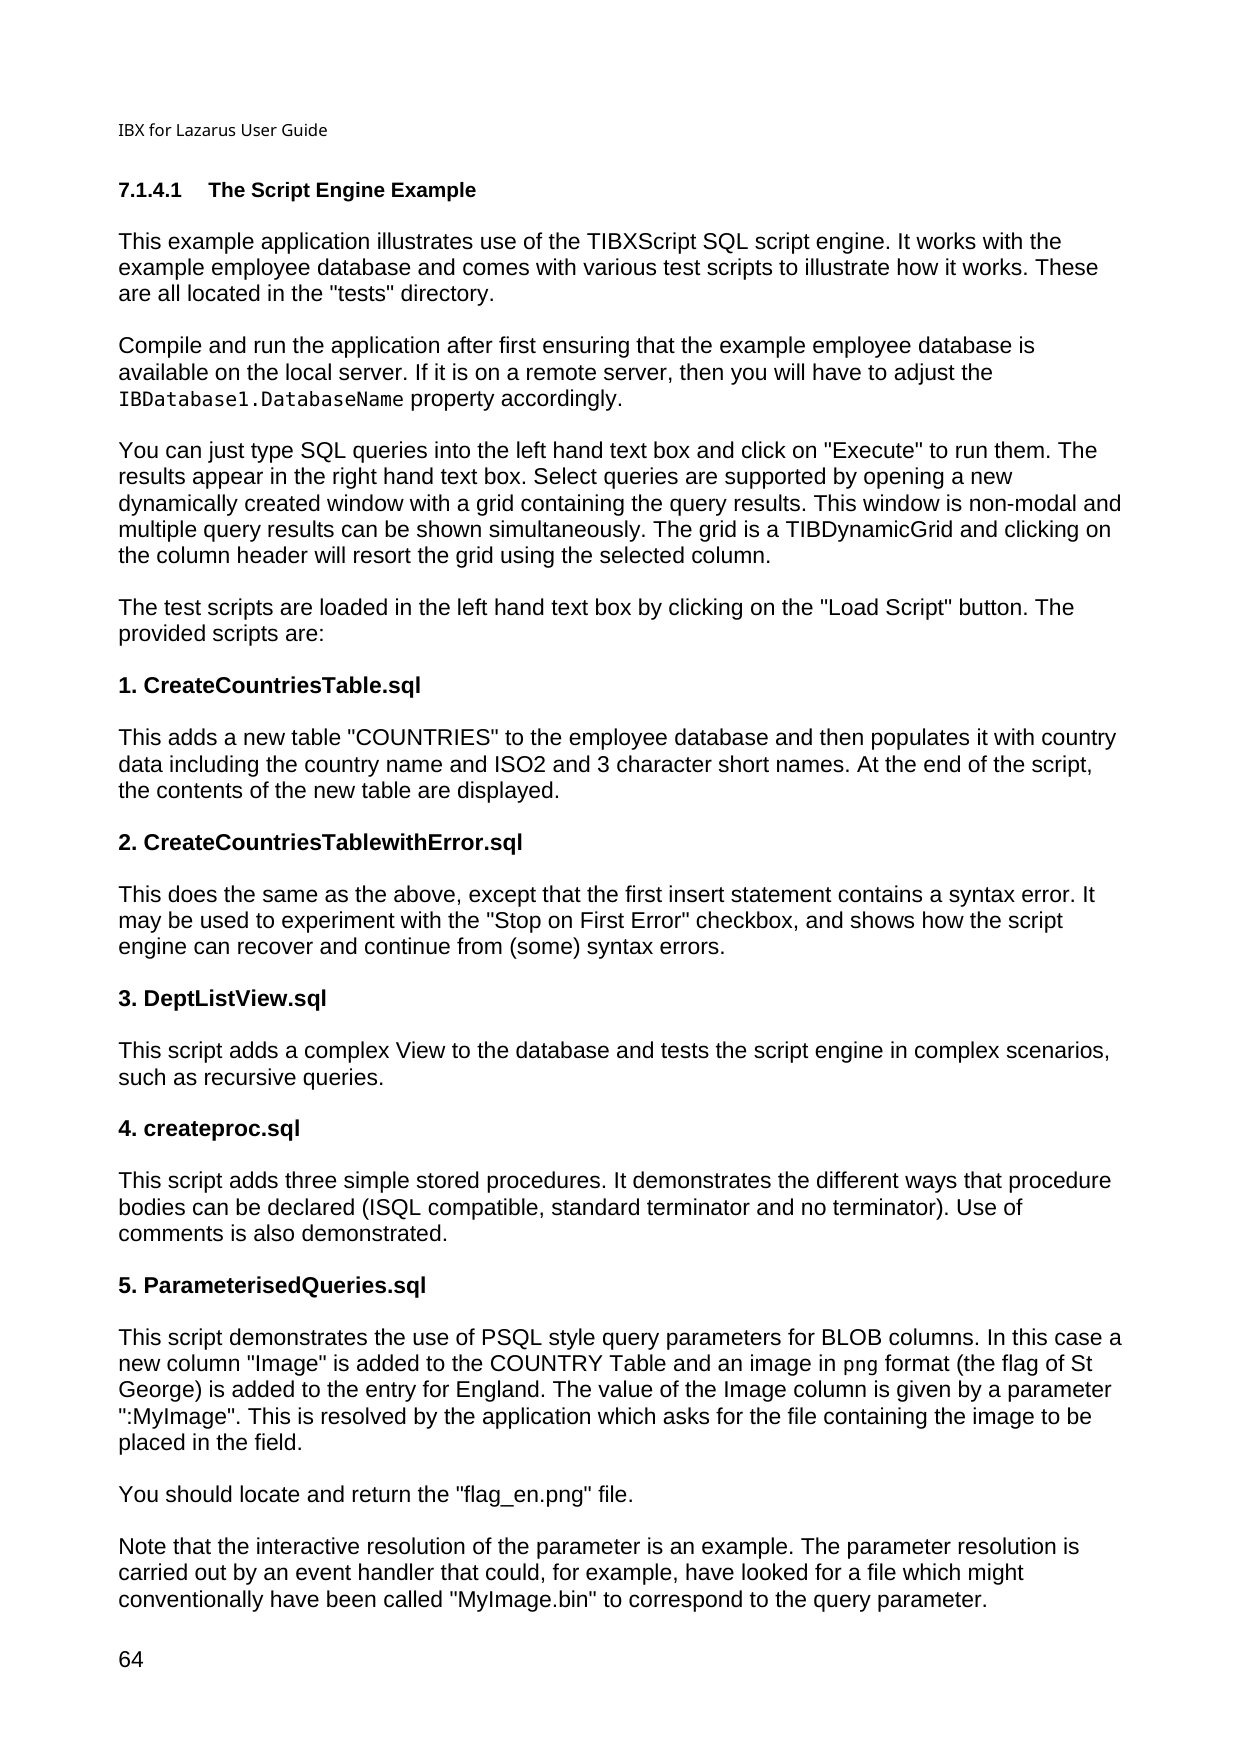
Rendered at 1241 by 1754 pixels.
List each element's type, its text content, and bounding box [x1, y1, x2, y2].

text This example application illustrates use of the TIBXScript SQL script engine. It works with the example employee database and comes with various test scripts to illustrate how it works. These are all located in the "tests" directory. [118, 228, 1122, 307]
text 3. DeptListView.sql [118, 985, 1122, 1012]
text This does the same as the above, except that the first insert statement contains a syntax error. It may be used to experiment with the "Stop on First Error" checkbox, and shows how the script engine can recover and continue from (some) syntax errors. [118, 881, 1122, 960]
subtitle The Script Engine Example [118, 178, 1122, 202]
text You can just type SQL queries into the left hand text box and click on "Execute" to run them. The results appear in the right hand text box. Select queries are supported by opening a new dynamically created window with a grid containing the query results. This window is non-modal and multiple query results can be shown simultaneously. The grid is a TIBDynamicGrid and clicking on the column header will resort the grid using the selected column. [118, 437, 1122, 568]
text This adds a new table "COUNTRIES" to the employee database and then populates it with country data including the country name and ISO2 and 3 character short names. At the end of the script, the contents of the new table are displayed. [118, 724, 1122, 803]
text You should locate and return the "flag_en.png" file. [118, 1481, 1122, 1507]
text The test scripts are loaded in the left hand text box by clicking on the "Load Script" button. The provided scripts are: [118, 594, 1122, 647]
text Compile and run the application after first ensuring that the example employee database is available on the local server. If it is on a remote server, then you will have to adjust the IBDatabase1.DatabaseName property accordingly. [118, 332, 1122, 411]
text 4. createproc.sql [118, 1115, 1122, 1142]
text Note that the interactive resolution of the parameter is an example. The parameter resolution is carried out by an event handler that could, for example, have looked for a file which might conventionally have been called "MyImage.bin" to correspond to the query parameter. [118, 1533, 1122, 1612]
text This script adds three simple stored procedures. It demonstrates the different ways that procedure bodies can be declared (ISQL compatible, standard terminator and no terminator). Use of comments is also demonstrated. [118, 1167, 1122, 1246]
text This script demonstrates the use of PSQL style query parameters for BLOB columns. In this case a new column "Image" is added to the COUNTRY Table and an image in png format (the flag of St George) is added to the entry for England. The value of the Image column is given by a parameter ":MyImage". This is resolved by the application which asks for the file containing the image to be placed in the field. [118, 1324, 1122, 1455]
text 5. ParameterisedQueries.sql [118, 1272, 1122, 1298]
text This script adds a complex View to the database and tests the script engine in complex scenarios, such as recursive queries. [118, 1037, 1122, 1090]
text 1. CreateCountriesTable.sql [118, 672, 1122, 699]
text 2. CreateCountriesTablewithError.sql [118, 829, 1122, 855]
